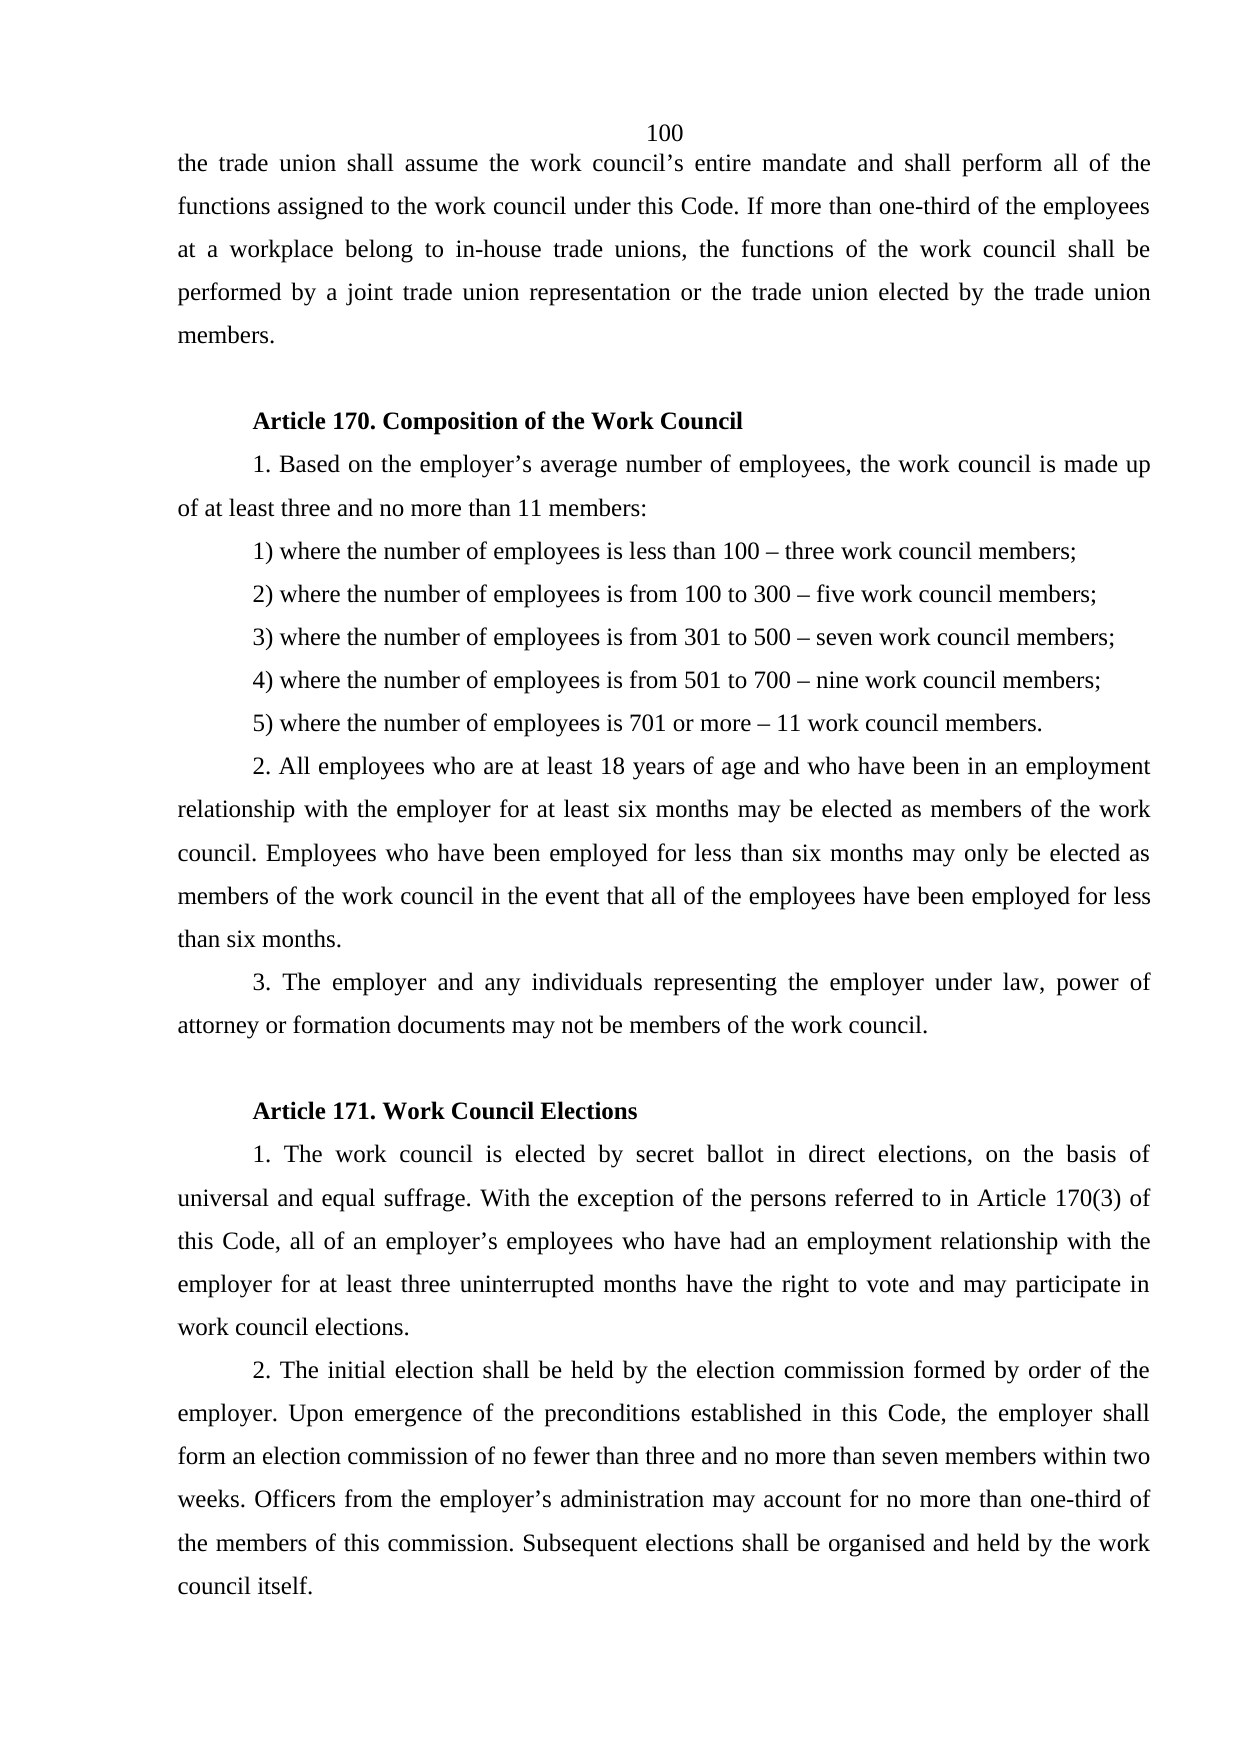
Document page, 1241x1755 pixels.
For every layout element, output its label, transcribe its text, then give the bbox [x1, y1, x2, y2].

text 3. The employer and any individuals representing the employer under law, power of attorney or formation documents may not be members of the work council. [177, 967, 1152, 1039]
text 2) where the number of employees is from 100 to 300 – five work council members; [177, 579, 1152, 608]
text Article 171. Work Council Elections [177, 1096, 1152, 1125]
text 1) where the number of employees is less than 100 – three work council members; [177, 536, 1152, 564]
text 2. The initial election shall be held by the election commission formed by order of the employer. Upon emergence of the preconditions established in this Code, the employer shall form an election commission of no fewer than three and no more than seven members within two weeks. Officers from the employer’s administration may account for no more than one-third of the members of this commission. Subsequent elections shall be organised and held by the work council itself. [177, 1355, 1152, 1599]
text 3) where the number of employees is from 301 to 500 – seven work council members; [177, 622, 1152, 651]
text 5) where the number of employees is 701 or more – 11 work council members. [177, 708, 1152, 737]
text the trade union shall assume the work council’s entire mandate and shall perform all of the functions assigned to the work council under this Code. If more than one-third of the employees at a workplace belong to in-house trade unions, the functions of the work council shall be performed by a joint trade union representation or the trade union elected by the trade union members. [177, 148, 1152, 349]
text 4) where the number of employees is from 501 to 700 – nine work council members; [177, 665, 1152, 694]
text 2. All employees who are at least 18 years of age and who have been in an employment relationship with the employer for at least six months may be elected as members of the work council. Employees who have been employed for less than six months may only be elected as members of the work council in the event that all of the employees have been employed for less than six months. [177, 751, 1152, 953]
text 1. Based on the employer’s average number of employees, the work council is made up of at least three and no more than 11 members: [177, 449, 1152, 521]
text 1. The work council is elected by secret ballot in direct elections, on the basis of universal and equal suffrage. With the exception of the persons referred to in Article 170(3) of this Code, all of an employer’s employees who have had an employment relationship with the employer for at least three uninterrupted months have the right to vote and may participate in work council elections. [177, 1139, 1152, 1341]
text Article 170. Composition of the Work Council [177, 406, 1152, 435]
